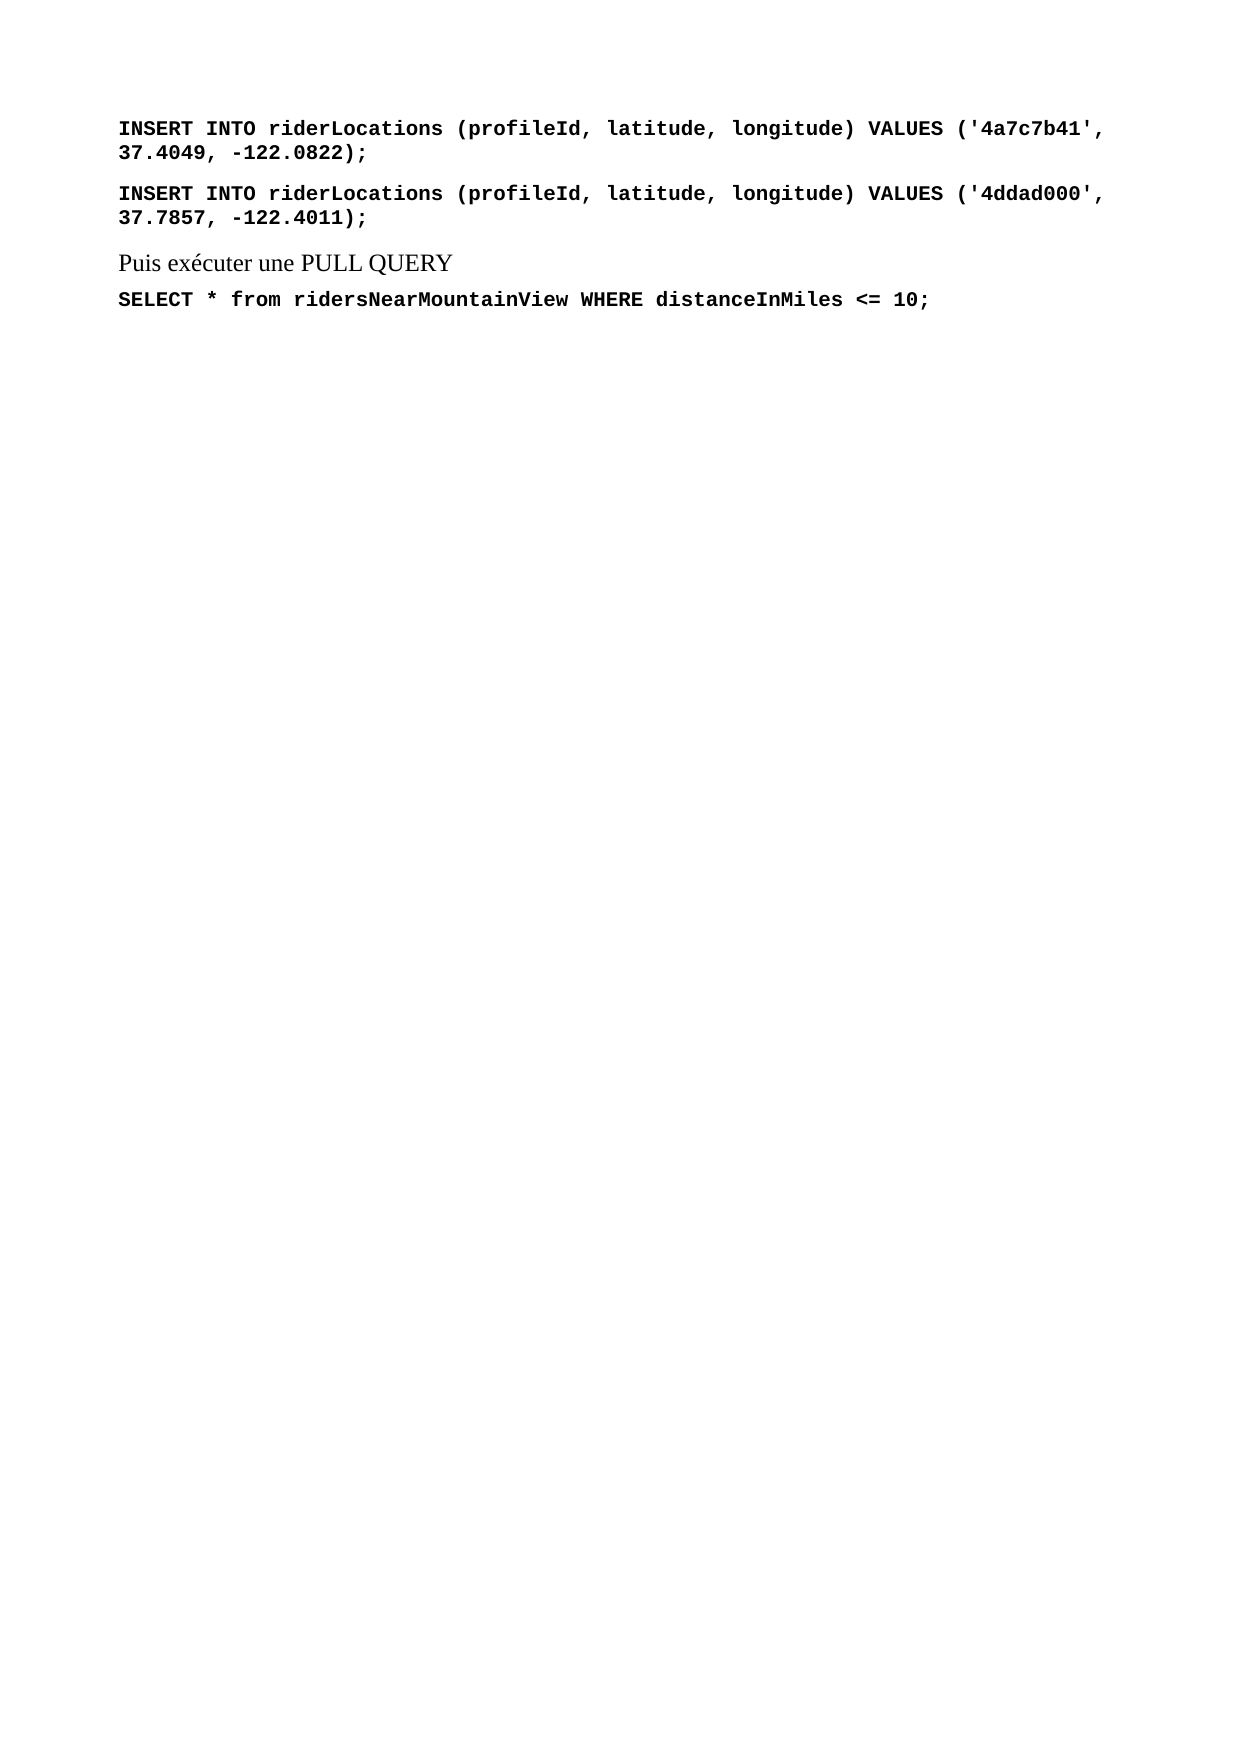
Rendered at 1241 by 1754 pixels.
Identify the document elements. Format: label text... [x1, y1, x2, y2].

text SELECT * from ridersNearMountainView WHERE distanceInMiles <= 10; [118, 289, 1122, 313]
text Puis exécuter une PULL QUERY [118, 248, 1122, 277]
text INSERT INTO riderLocations (profileId, latitude, longitude) VALUES ('4a7c7b41', 37.4049, -122.0822); [118, 118, 1122, 165]
text INSERT INTO riderLocations (profileId, latitude, longitude) VALUES ('4ddad000', 37.7857, -122.4011); [118, 183, 1122, 230]
